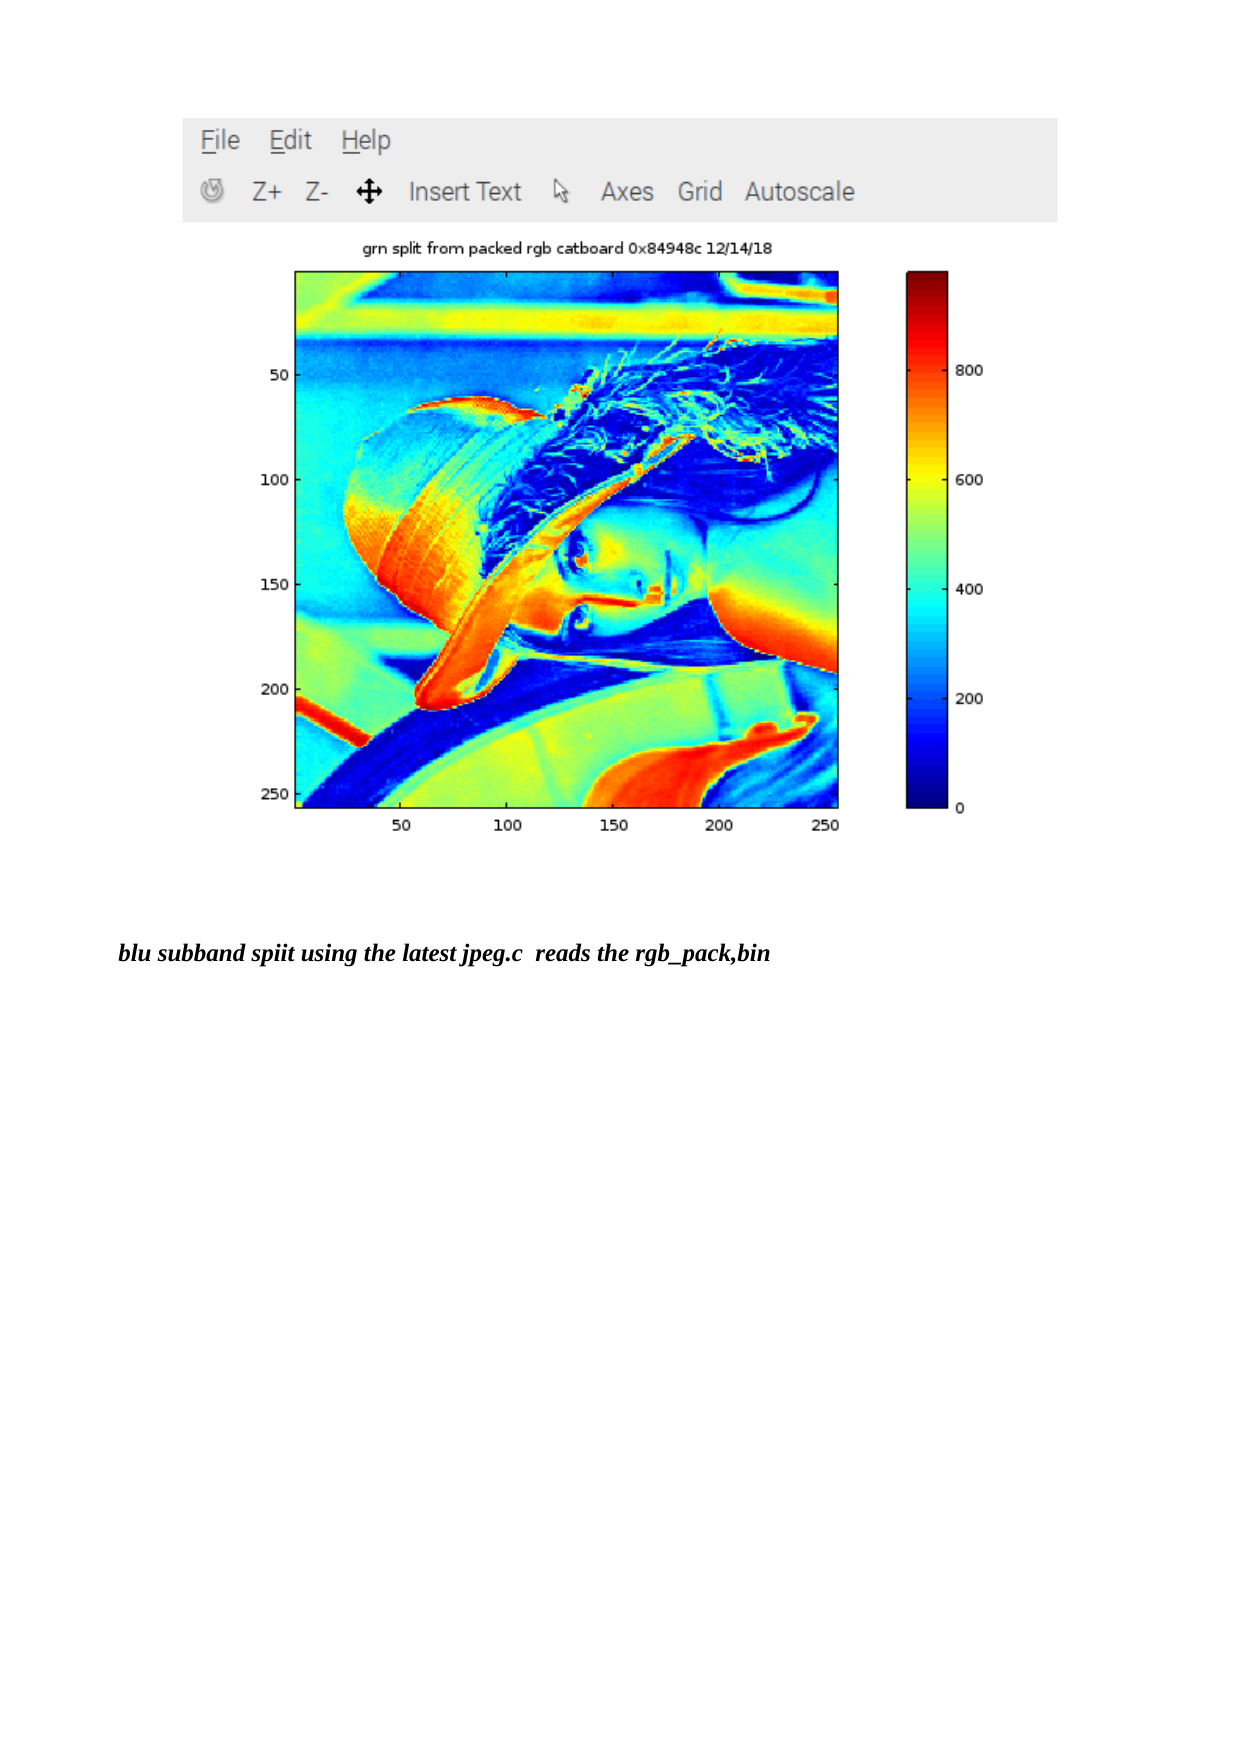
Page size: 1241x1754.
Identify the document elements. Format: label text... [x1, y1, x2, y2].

text blu subband spiit using the latest jpeg.c reads the rgb_pack,bin [118, 938, 1122, 967]
picture [182, 118, 1058, 881]
